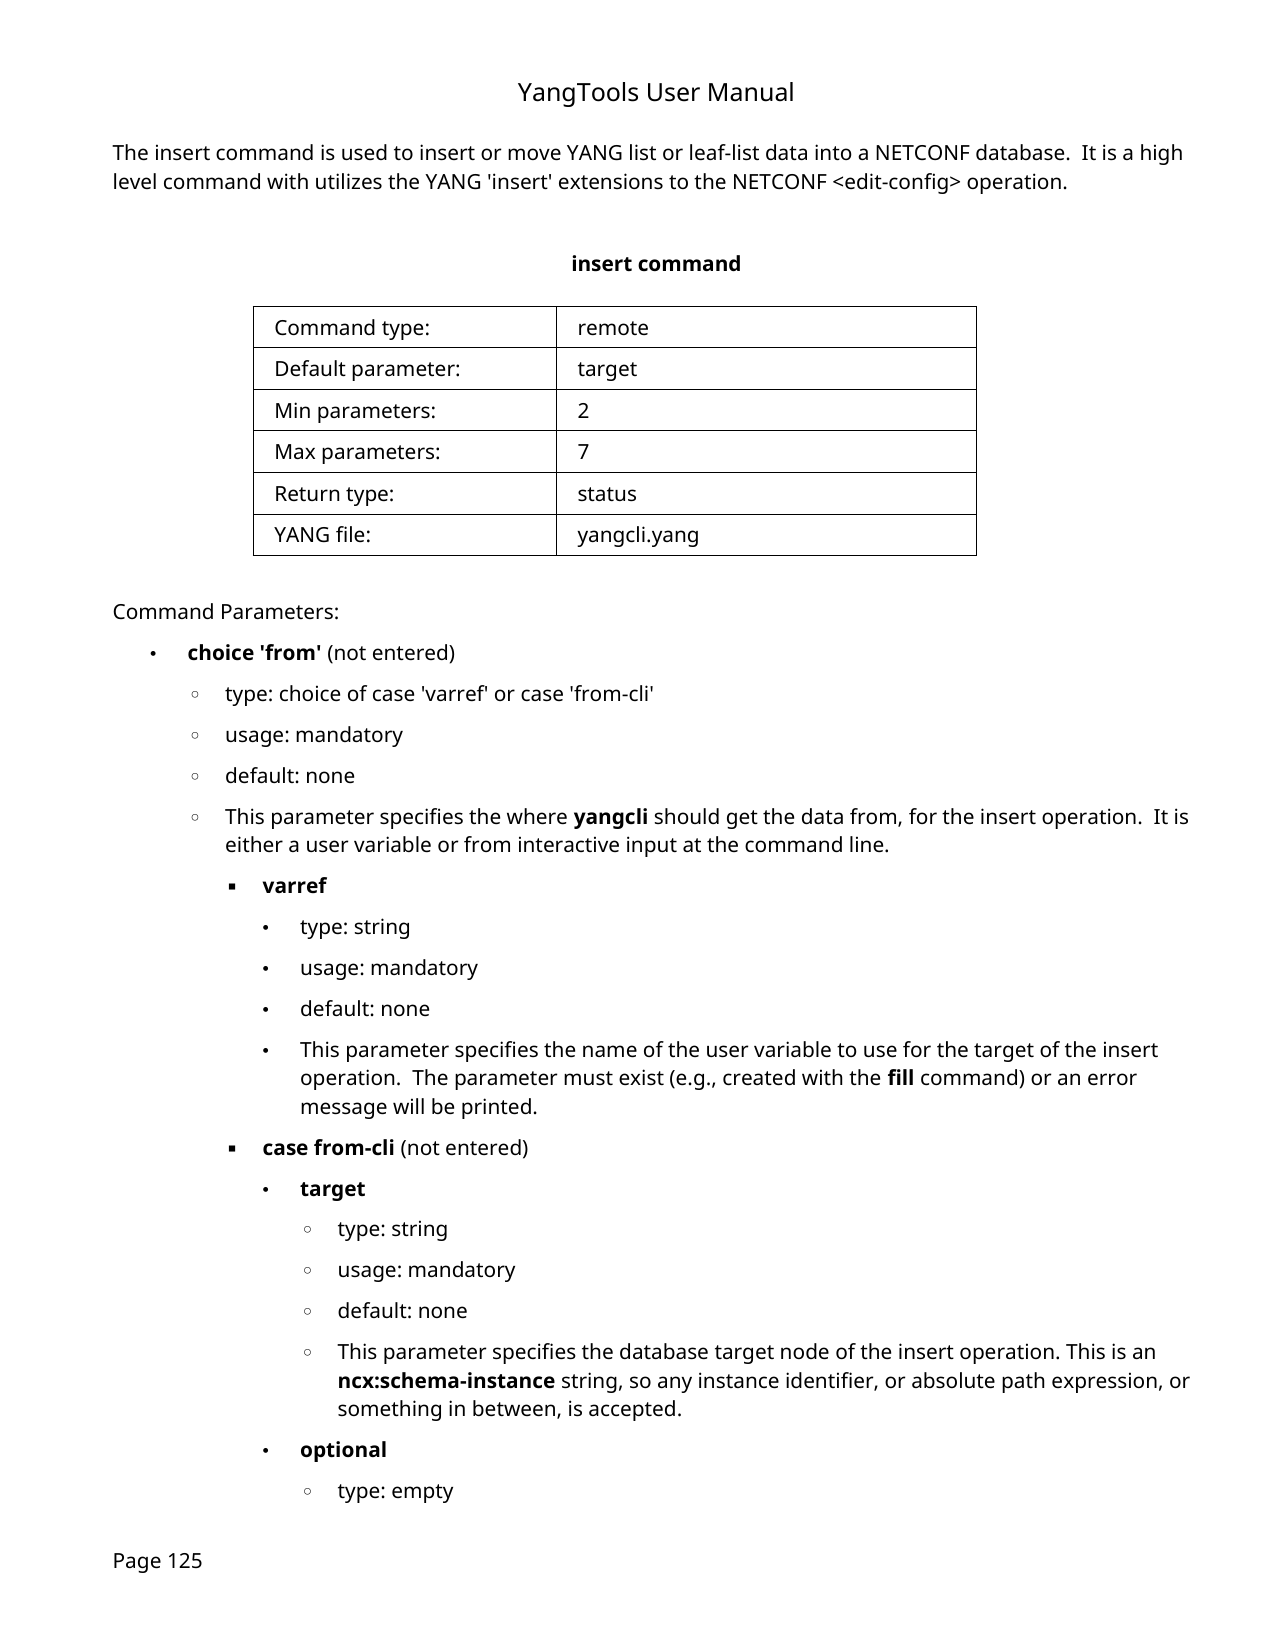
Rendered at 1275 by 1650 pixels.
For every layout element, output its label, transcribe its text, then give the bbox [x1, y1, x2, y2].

table_cell 7 [557, 431, 976, 472]
list type: string [262, 912, 1200, 941]
list type: string [300, 1214, 1200, 1243]
table_cell status [557, 473, 976, 513]
list default: none [300, 1296, 1200, 1325]
table_cell Max parameters: [254, 431, 556, 472]
list This parameter specifies the where yangcli should get the data from, for the insert operation. It is either a user variable or from interactive input at the command line. [187, 802, 1200, 859]
list default: none [262, 994, 1200, 1022]
table_cell Min parameters: [254, 390, 556, 430]
list varref [225, 871, 1200, 899]
list usage: mandatory [300, 1256, 1200, 1284]
table_cell yangcli.yang [557, 515, 976, 555]
list default: none [187, 761, 1200, 789]
table_header remote [557, 307, 976, 347]
list type: empty [300, 1476, 1200, 1504]
list This parameter specifies the name of the user variable to use for the target of the insert operation. The parameter must exist (e.g., created with the fill command) or an error message will be printed. [262, 1035, 1200, 1120]
table_cell Return type: [254, 473, 556, 513]
list This parameter specifies the database target node of the insert operation. This is an ncx:schema-instance string, so any instance identifier, or absolute path expression, or something in between, is accepted. [300, 1337, 1200, 1423]
list target [262, 1174, 1200, 1202]
list optional [262, 1435, 1200, 1464]
list usage: mandatory [262, 953, 1200, 981]
table_cell Default parameter: [254, 348, 556, 389]
list choice 'from' (not entered) [150, 638, 1200, 666]
text The insert command is used to insert or move YANG list or leaf-list data into a NETCONF database. It is a high level command with utilizes the YANG 'insert' extensions to the NETCONF <edit-config> operation. [112, 138, 1200, 195]
subtitle insert command [127, 249, 1185, 277]
list case from-cli (not entered) [225, 1133, 1200, 1161]
list usage: mandatory [187, 720, 1200, 748]
list type: choice of case 'varref' or case 'from-cli' [187, 679, 1200, 707]
text Command Parameters: [112, 597, 1200, 626]
table_cell target [557, 348, 976, 389]
table_header Command type: [254, 307, 556, 347]
table_cell 2 [557, 390, 976, 430]
table_cell YANG file: [254, 515, 556, 555]
